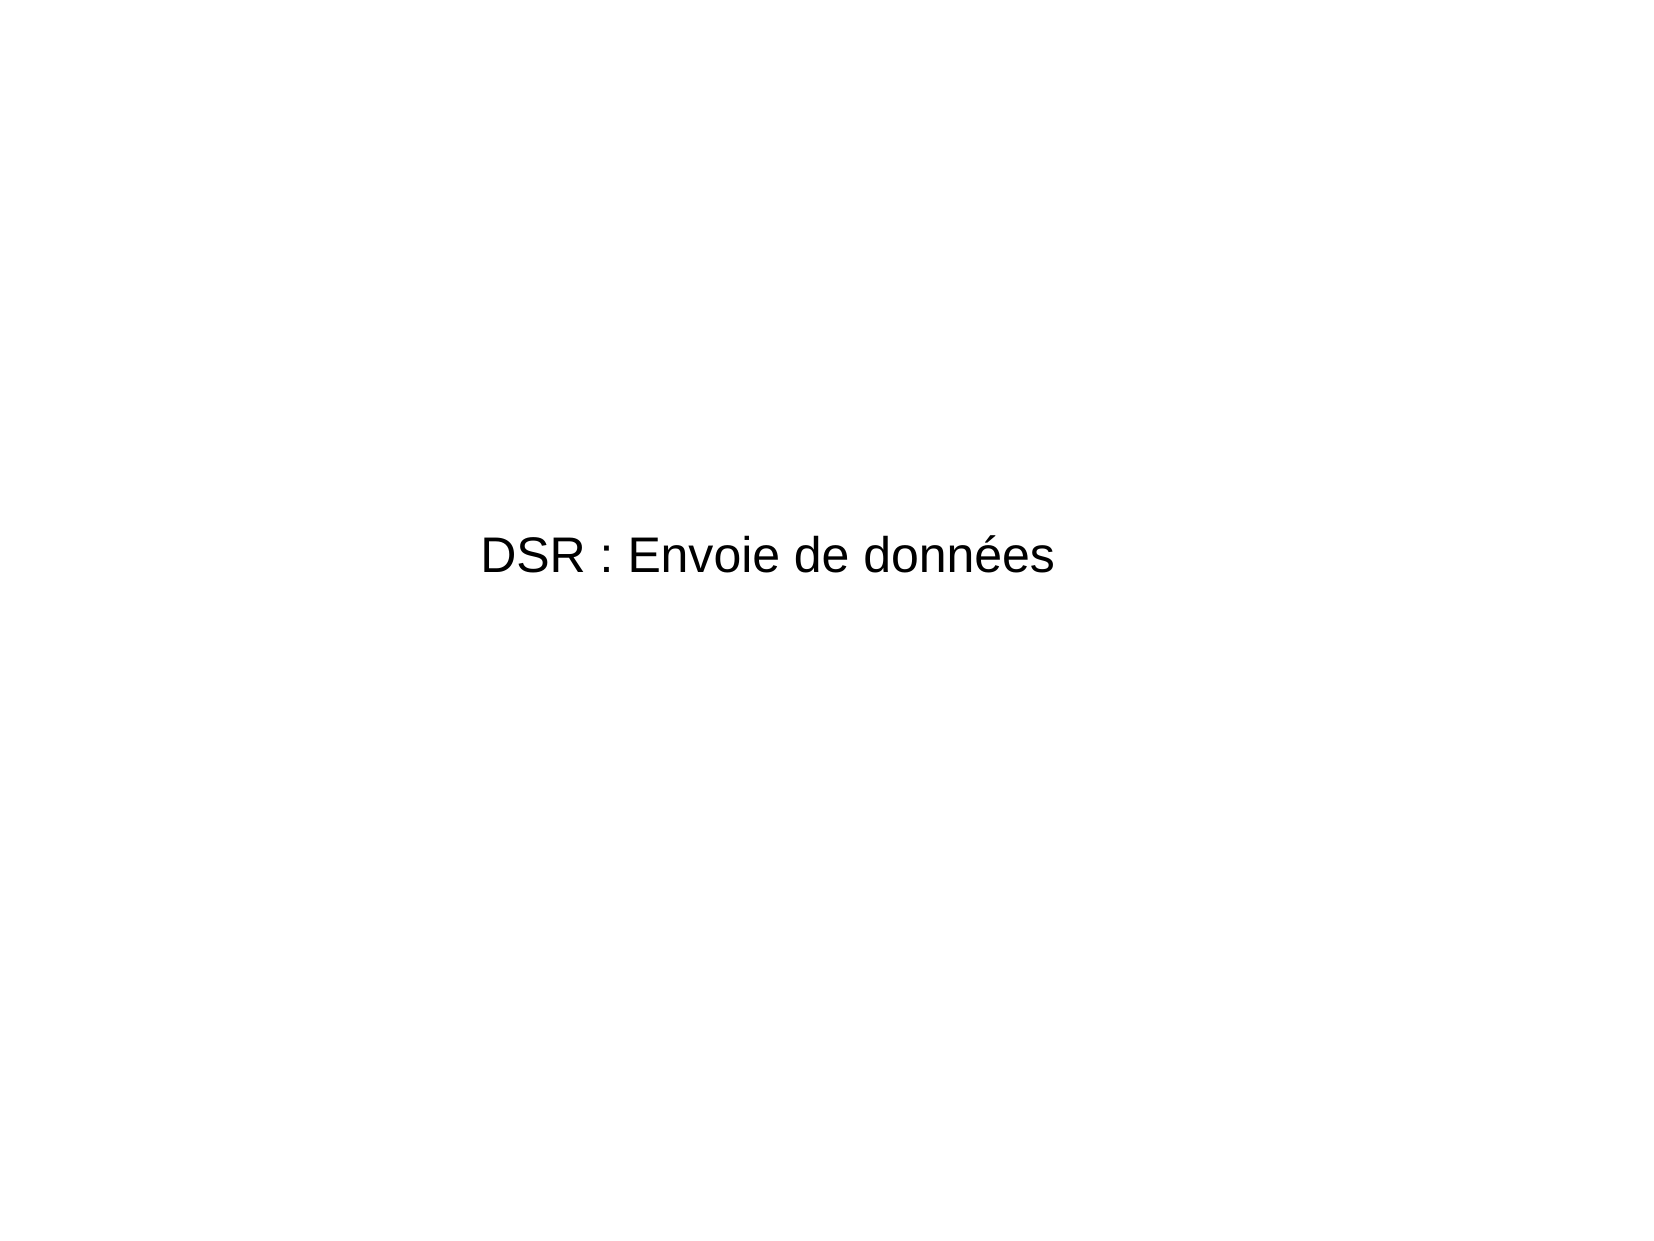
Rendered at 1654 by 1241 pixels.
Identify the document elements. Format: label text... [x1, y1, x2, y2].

text_box DSR : Envoie de données [324, 519, 1211, 591]
